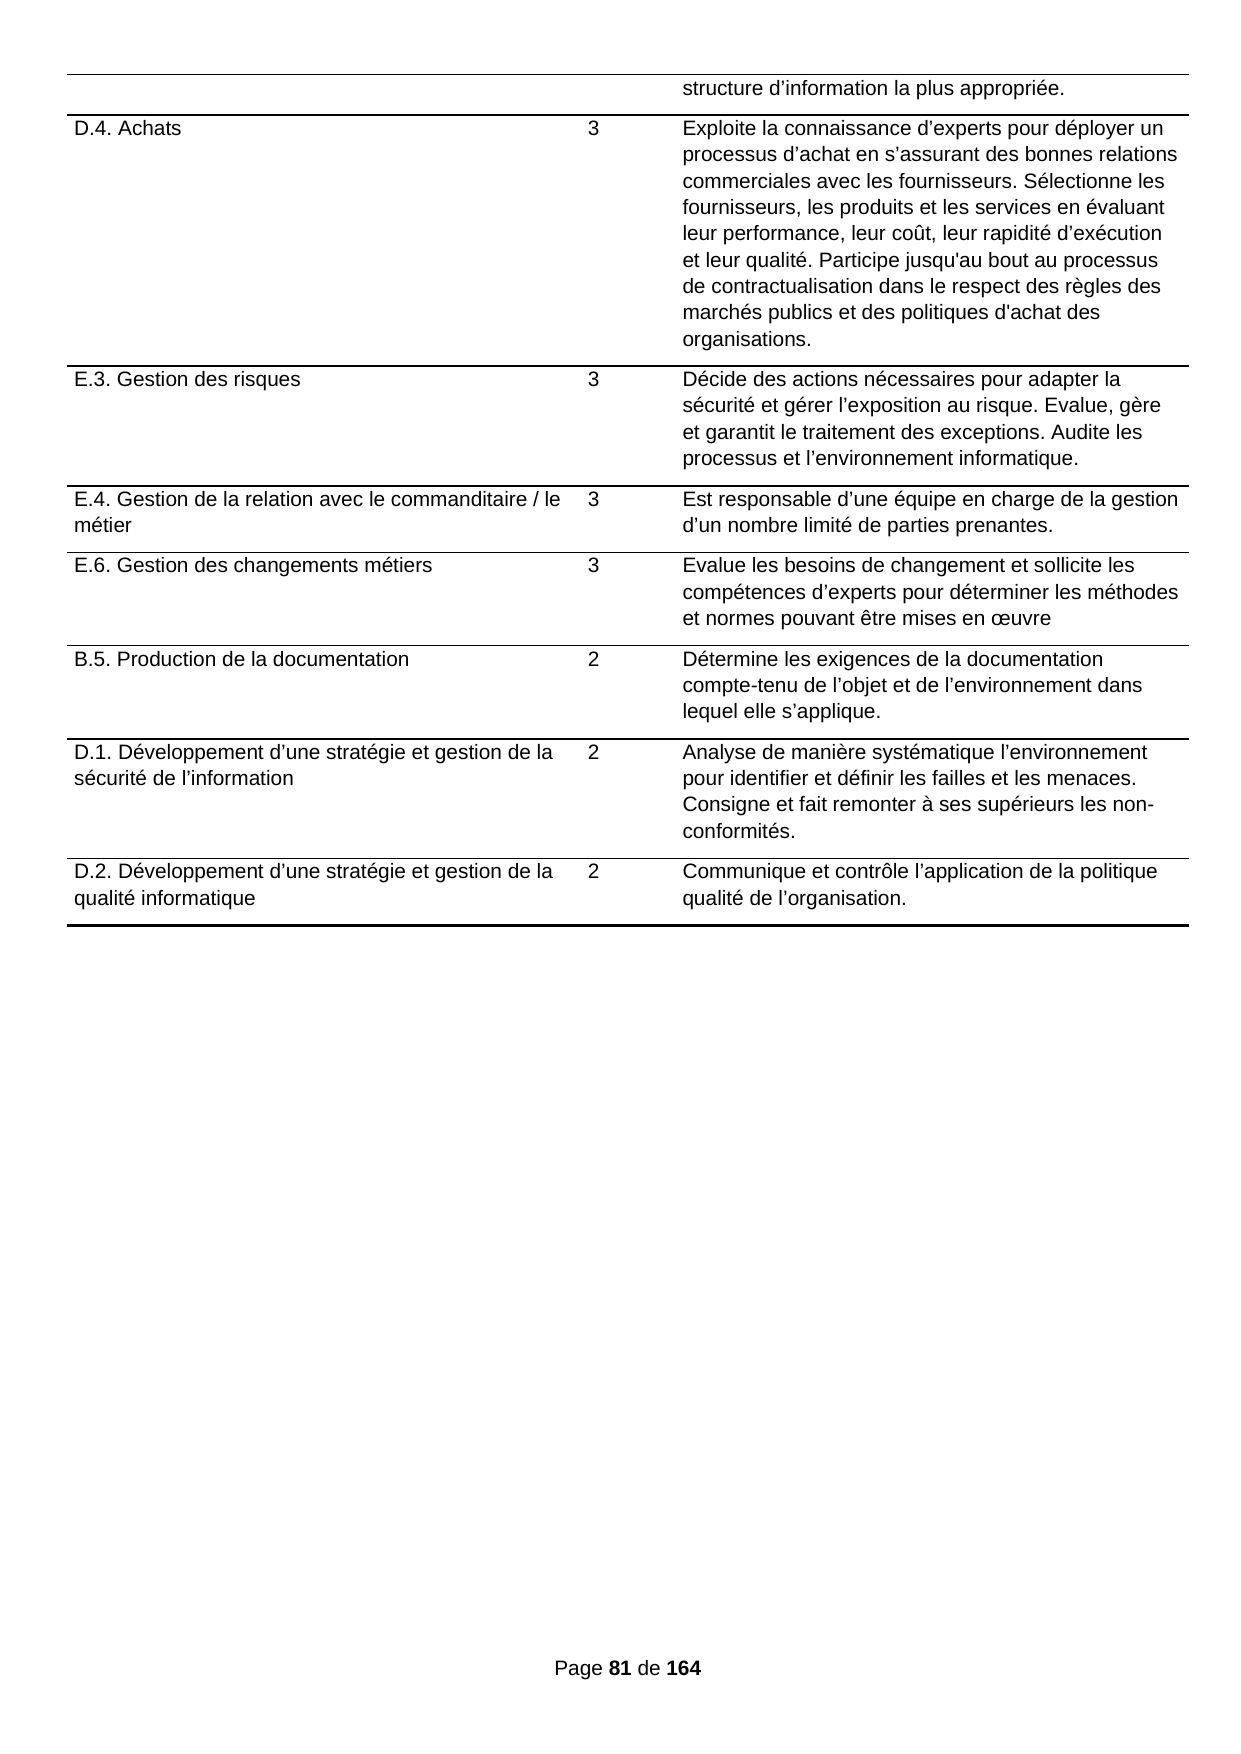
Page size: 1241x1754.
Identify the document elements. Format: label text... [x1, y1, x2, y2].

table_cell E.3. Gestion des risques [67, 367, 580, 485]
table_cell Est responsable d’une équipe en charge de la gestion d’un nombre limité de parties prenantes. [675, 487, 1189, 552]
table_cell B.5. Production de la documentation [67, 646, 580, 738]
table_cell Décide des actions nécessaires pour adapter la sécurité et gérer l’exposition au risque. Evalue, gère et garantit le traitement des exceptions. Audite les processus et l’environnement informatique. [675, 367, 1189, 485]
table_cell [67, 75, 580, 114]
table_cell 3 [580, 553, 675, 645]
table_cell [580, 75, 675, 114]
table_cell Communique et contrôle l’application de la politique qualité de l’organisation. [675, 859, 1189, 924]
table_cell 3 [580, 367, 675, 485]
table_cell 2 [580, 646, 675, 738]
table_cell 2 [580, 740, 675, 857]
table_cell E.4. Gestion de la relation avec le commanditaire / le métier [67, 487, 580, 552]
table_cell D.2. Développement d’une stratégie et gestion de la qualité informatique [67, 859, 580, 924]
table_cell D.4. Achats [67, 116, 580, 365]
table_cell Evalue les besoins de changement et sollicite les compétences d’experts pour déterminer les méthodes et normes pouvant être mises en œuvre [675, 553, 1189, 645]
table_cell E.6. Gestion des changements métiers [67, 553, 580, 645]
table_cell 2 [580, 859, 675, 924]
table_cell 3 [580, 487, 675, 552]
table_cell Détermine les exigences de la documentation compte-tenu de l’objet et de l’environnement dans lequel elle s’applique. [675, 646, 1189, 738]
table_cell 3 [580, 116, 675, 365]
table_cell D.1. Développement d’une stratégie et gestion de la sécurité de l’information [67, 740, 580, 857]
table_cell Exploite la connaissance d’experts pour déployer un processus d’achat en s’assurant des bonnes relations commerciales avec les fournisseurs. Sélectionne les fournisseurs, les produits et les services en évaluant leur performance, leur coût, leur rapidité d’exécution et leur qualité. Participe jusqu'au bout au processus de contractualisation dans le respect des règles des marchés publics et des politiques d'achat des organisations. [675, 116, 1189, 365]
table_cell Analyse de manière systématique l’environnement pour identifier et définir les failles et les menaces. Consigne et fait remonter à ses supérieurs les non-conformités. [675, 740, 1189, 857]
table_cell structure d’information la plus appropriée. [675, 75, 1189, 114]
